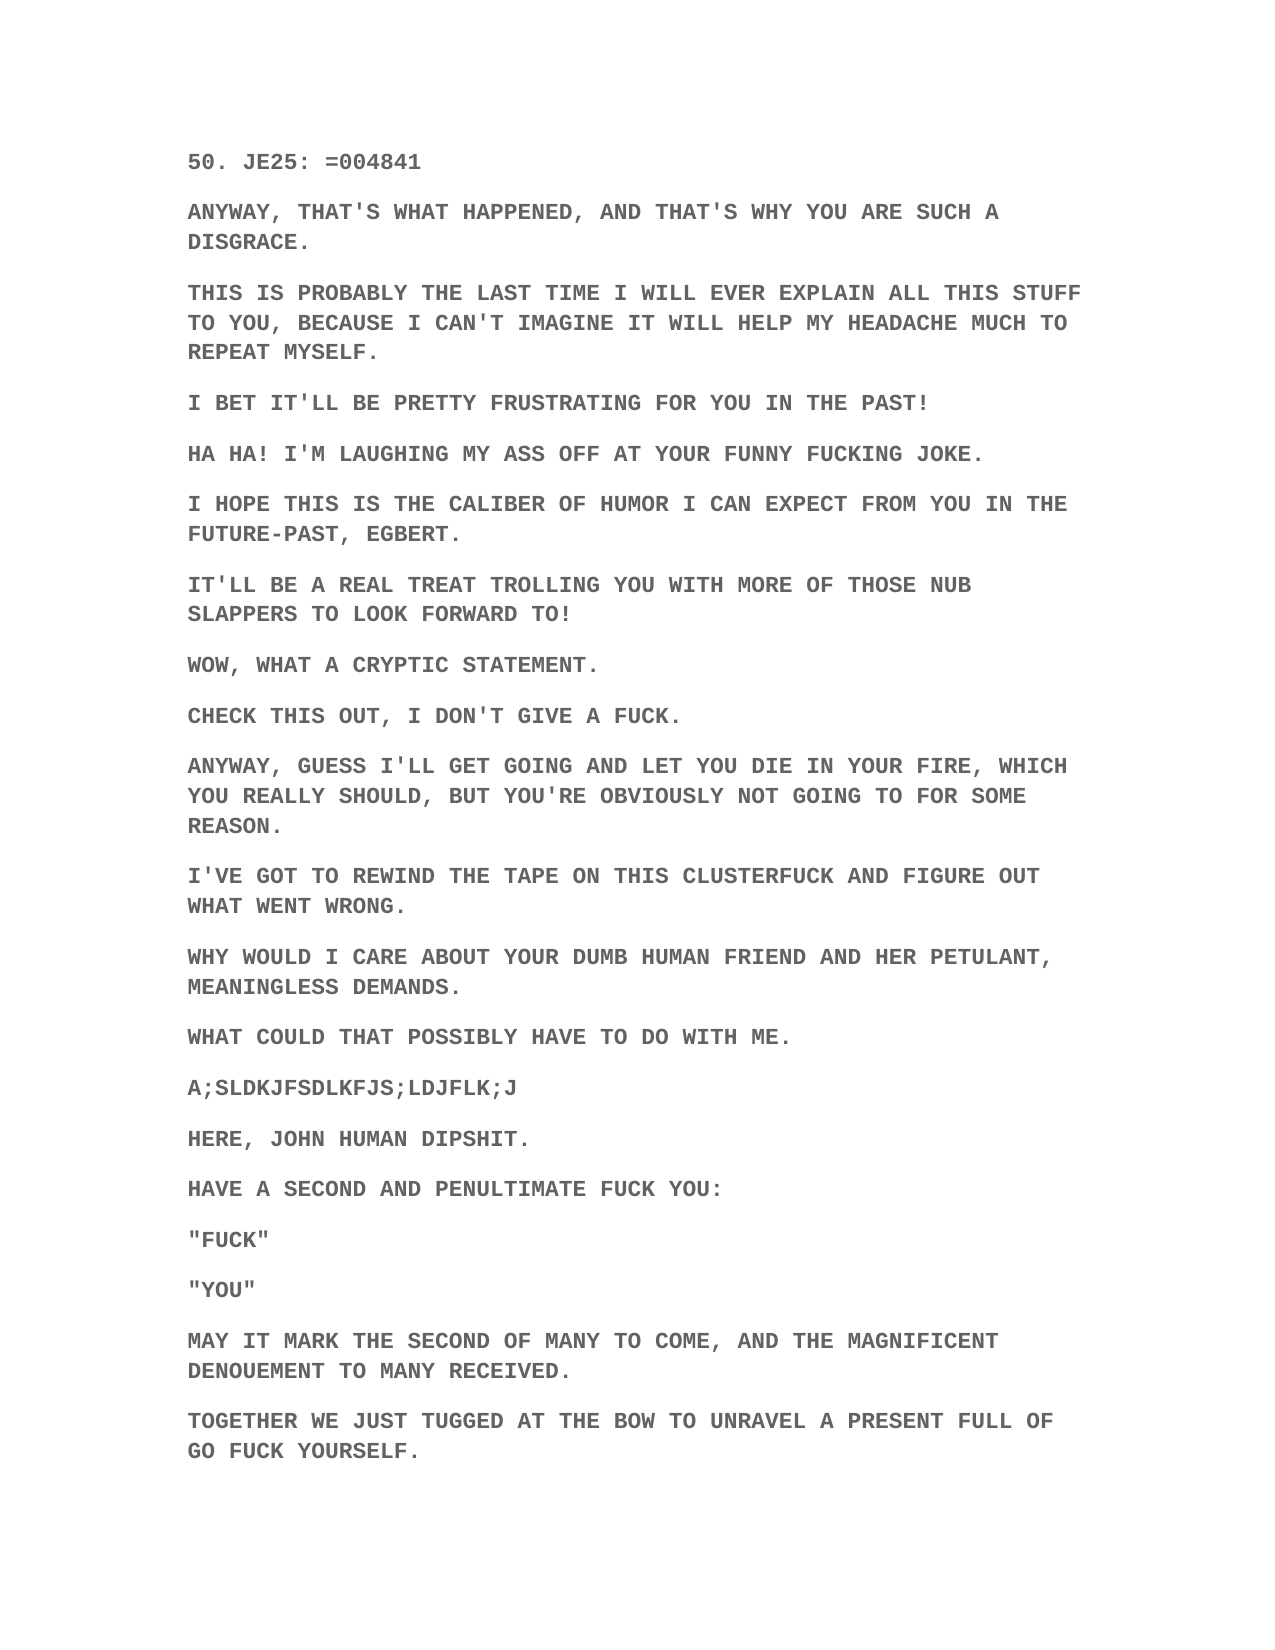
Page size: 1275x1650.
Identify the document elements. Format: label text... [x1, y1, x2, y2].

text ANYWAY, GUESS I'LL GET GOING AND LET YOU DIE IN YOUR FIRE, WHICH YOU REALLY SHOULD, BUT YOU'RE OBVIOUSLY NOT GOING TO FOR SOME REASON. [187, 754, 1087, 840]
text CHECK THIS OUT, I DON'T GIVE A FUCK. [187, 704, 1087, 730]
text I HOPE THIS IS THE CALIBER OF HUMOR I CAN EXPECT FROM YOU IN THE FUTURE-PAST, EGBERT. [187, 492, 1087, 548]
text HERE, JOHN HUMAN DIPSHIT. [187, 1127, 1087, 1153]
text 50. JE25: =004841 [187, 150, 1087, 176]
text HAVE A SECOND AND PENULTIMATE FUCK YOU: [187, 1177, 1087, 1203]
text A;SLDKJFSDLKFJS;LDJFLK;J [187, 1076, 1087, 1102]
text THIS IS PROBABLY THE LAST TIME I WILL EVER EXPLAIN ALL THIS STUFF TO YOU, BECAUSE I CAN'T IMAGINE IT WILL HELP MY HEADACHE MUCH TO REPEAT MYSELF. [187, 281, 1087, 367]
text "YOU" [187, 1279, 1087, 1305]
text MAY IT MARK THE SECOND OF MANY TO COME, AND THE MAGNIFICENT DENOUEMENT TO MANY RECEIVED. [187, 1329, 1087, 1385]
text IT'LL BE A REAL TREAT TROLLING YOU WITH MORE OF THOSE NUB SLAPPERS TO LOOK FORWARD TO! [187, 573, 1087, 629]
text TOGETHER WE JUST TUGGED AT THE BOW TO UNRAVEL A PRESENT FULL OF GO FUCK YOURSELF. [187, 1410, 1087, 1466]
text I BET IT'LL BE PRETTY FRUSTRATING FOR YOU IN THE PAST! [187, 391, 1087, 417]
text WHAT COULD THAT POSSIBLY HAVE TO DO WITH ME. [187, 1026, 1087, 1052]
text WHY WOULD I CARE ABOUT YOUR DUMB HUMAN FRIEND AND HER PETULANT, MEANINGLESS DEMANDS. [187, 945, 1087, 1001]
text HA HA! I'M LAUGHING MY ASS OFF AT YOUR FUNNY FUCKING JOKE. [187, 442, 1087, 468]
text WOW, WHAT A CRYPTIC STATEMENT. [187, 653, 1087, 679]
text ANYWAY, THAT'S WHAT HAPPENED, AND THAT'S WHY YOU ARE SUCH A DISGRACE. [187, 201, 1087, 256]
text I'VE GOT TO REWIND THE TAPE ON THIS CLUSTERFUCK AND FIGURE OUT WHAT WENT WRONG. [187, 865, 1087, 921]
text "FUCK" [187, 1228, 1087, 1254]
